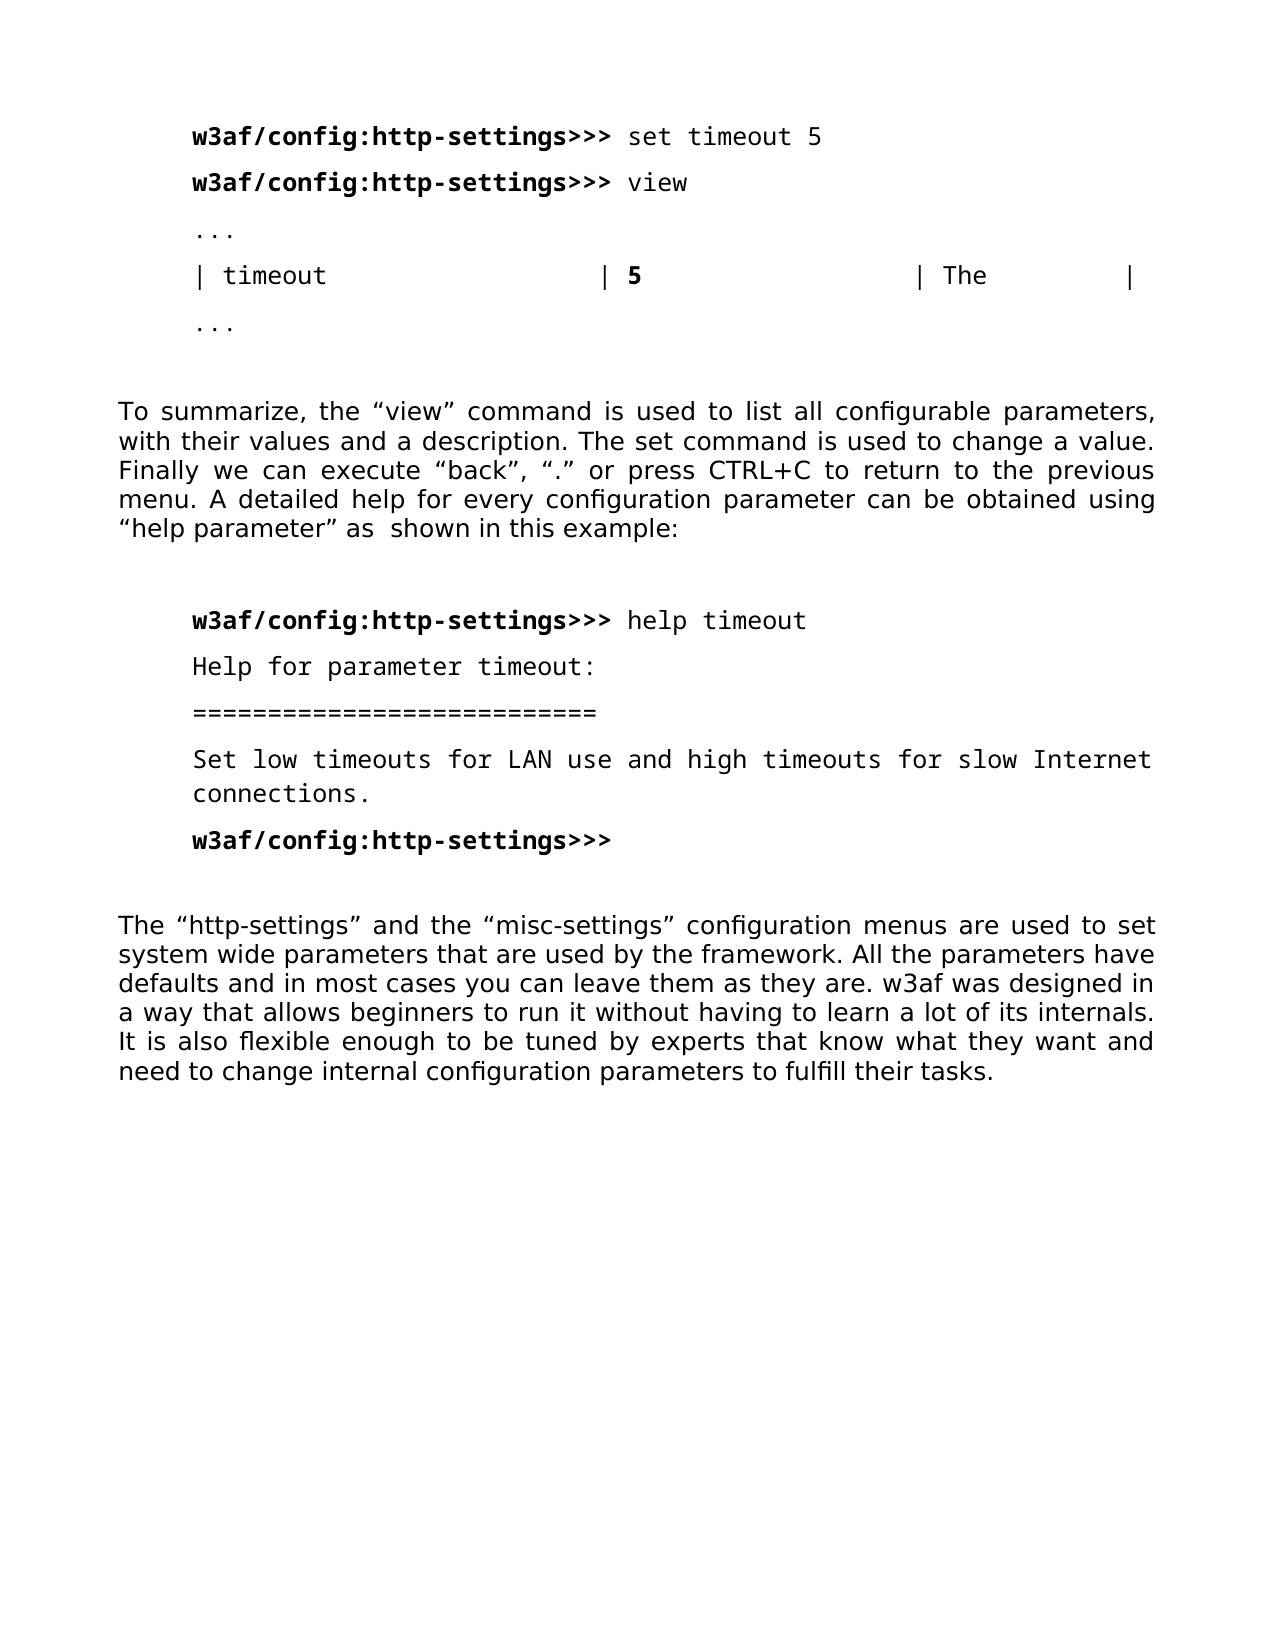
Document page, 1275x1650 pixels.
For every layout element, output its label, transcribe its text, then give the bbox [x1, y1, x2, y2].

text w3af/config:http-settings>>> help timeout [192, 602, 1157, 636]
text ... [192, 304, 1157, 338]
text w3af/config:http-settings>>> [192, 823, 1157, 857]
text Help for parameter timeout: [192, 649, 1157, 683]
text w3af/config:http-settings>>> view [192, 165, 1157, 199]
text | timeout | 5 | The | [192, 258, 1157, 292]
text ... [192, 211, 1157, 245]
text =========================== [192, 696, 1157, 729]
text To summarize, the “view” command is used to list all configurable parameters, with their values and a description. The set command is used to change a value. Finally we can execute “back”, “.” or press CTRL+C to return to the previous menu. A detailed help for every configuration parameter can be obtained using “help parameter” as shown in this example: [118, 397, 1157, 543]
text Set low timeouts for LAN use and high timeouts for slow Internet connections. [192, 742, 1157, 810]
text The “http-settings” and the “misc-settings” configuration menus are used to set system wide parameters that are used by the framework. All the parameters have defaults and in most cases you can leave them as they are. w3af was designed in a way that allows beginners to run it without having to learn a lot of its internals. It is also flexible enough to be tuned by experts that know what they want and need to change internal configuration parameters to fulfill their tasks. [118, 911, 1157, 1086]
text w3af/config:http-settings>>> set timeout 5 [192, 118, 1157, 152]
